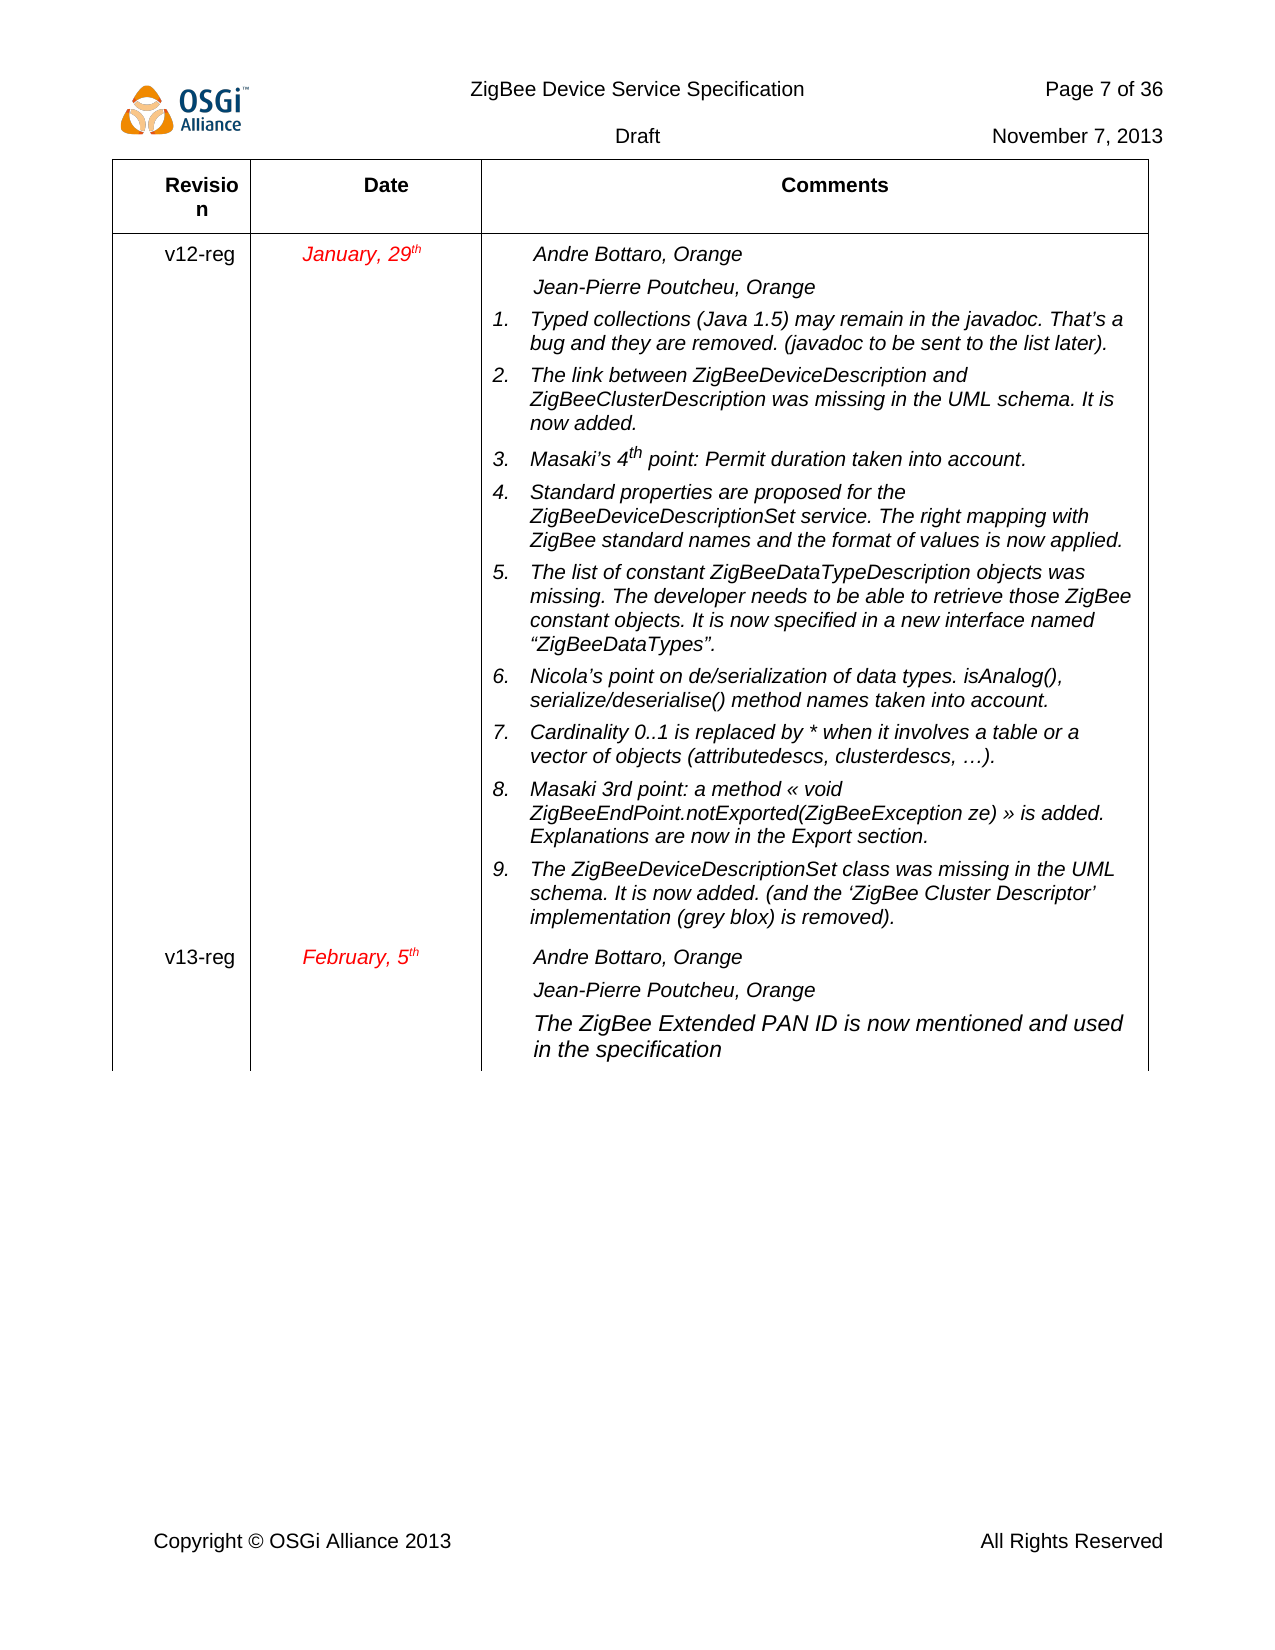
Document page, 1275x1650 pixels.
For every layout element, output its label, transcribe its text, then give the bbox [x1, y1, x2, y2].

table_cell February, 5th [251, 937, 481, 1071]
table_header Comments [482, 160, 1148, 233]
picture [113, 78, 257, 142]
table_cell Andre Bottaro, Orange Jean-Pierre Poutcheu, Orange Typed collections (Java 1.5) may remain in the javadoc. That’s a bug and they are removed. (javadoc to be sent to the list later). The link between ZigBeeDeviceDescription and ZigBeeClusterDescription was missing in the UML schema. It is now added. Masaki’s 4th point: Permit duration taken into account. Standard properties are proposed for the ZigBeeDeviceDescriptionSet service. The right mapping with ZigBee standard names and the format of values is now applied. The list of constant ZigBeeDataTypeDescription objects was missing. The developer needs to be able to retrieve those ZigBee constant objects. It is now specified in a new interface named “ZigBeeDataTypes”. Nicola’s point on de/serialization of data types. isAnalog(), serialize/deserialise() method names taken into account. Cardinality 0..1 is replaced by * when it involves a table or a vector of objects (attributedescs, clusterdescs, …). Masaki 3rd point: a method « void ZigBeeEndPoint.notExported(ZigBeeException ze) » is added. Explanations are now in the Export section. The ZigBeeDeviceDescriptionSet class was missing in the UML schema. It is now added. (and the ‘ZigBee Cluster Descriptor’ implementation (grey blox) is removed). [482, 234, 1148, 937]
table_cell v12-reg [113, 234, 250, 937]
table_header Date [251, 160, 481, 233]
table_cell Andre Bottaro, Orange Jean-Pierre Poutcheu, Orange The ZigBee Extended PAN ID is now mentioned and used in the specification [482, 937, 1148, 1071]
table_cell v13-reg [113, 937, 250, 1071]
table_header Revision [113, 160, 250, 233]
table_cell January, 29th [251, 234, 481, 937]
